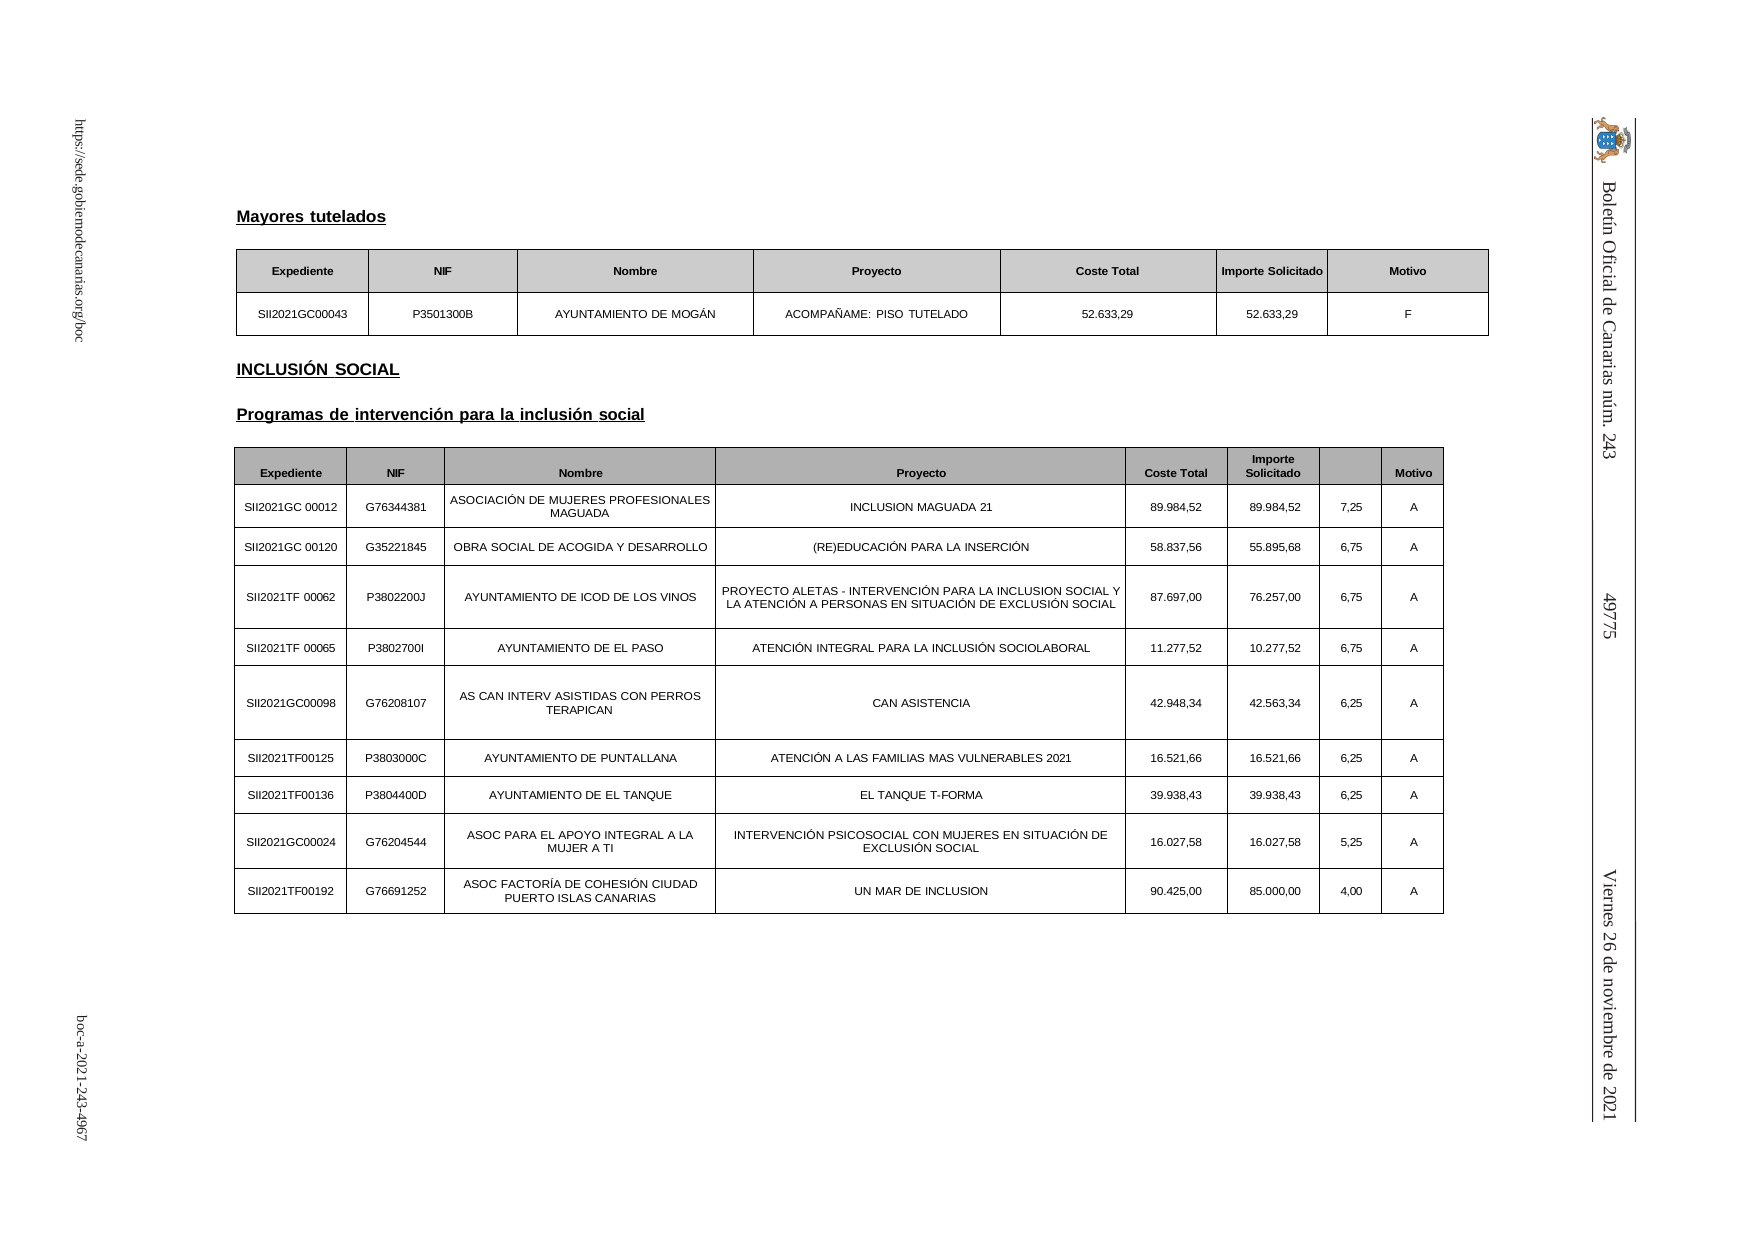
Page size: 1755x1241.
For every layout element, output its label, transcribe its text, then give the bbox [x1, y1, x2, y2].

table_cell P3802200J [347, 566, 444, 628]
table_cell ASOCIACIÓN DE MUJERES PROFESIONALES MAGUADA [445, 485, 715, 527]
text Viernes 26 de noviembre de 2021 [1600, 869, 1621, 1124]
table_cell INTERVENCIÓN PSICOSOCIAL CON MUJERES EN SITUACIÓN DE EXCLUSIÓN SOCIAL [716, 814, 1125, 868]
table_cell G76204544 [347, 814, 444, 868]
table_cell G35221845 [347, 528, 444, 565]
table_header NIF [369, 250, 517, 292]
table_cell G76691252 [347, 869, 444, 912]
text https://sede.gobiernodecanarias.org/boc [72, 119, 89, 352]
table_cell A [1382, 629, 1443, 665]
table_cell (RE)EDUCACIÓN PARA LA INSERCIÓN [716, 528, 1125, 565]
table_cell 42.948,34 [1126, 666, 1227, 738]
text Boletín Oficial de Canarias núm. 243 [1599, 181, 1621, 462]
table_cell EL TANQUE T-FORMA [716, 777, 1125, 813]
table_cell A [1382, 869, 1443, 912]
table_cell A [1382, 777, 1443, 813]
table_header Proyecto [716, 448, 1125, 484]
table_header NIF [347, 448, 444, 484]
table_cell 39.938,43 [1126, 777, 1227, 813]
table_header Nombre [445, 448, 715, 484]
table_cell AYUNTAMIENTO DE ICOD DE LOS VINOS [445, 566, 715, 628]
table_header Expediente [235, 448, 346, 484]
table_cell 16.521,66 [1126, 740, 1227, 776]
table_cell 10.277,52 [1228, 629, 1319, 665]
table_cell PROYECTO ALETAS - INTERVENCIÓN PARA LA INCLUSION SOCIAL Y LA ATENCIÓN A PERSONAS EN SITUACIÓN DE EXCLUSIÓN SOCIAL [716, 566, 1125, 628]
table_cell P3802700I [347, 629, 444, 665]
table_header Importe Solicitado [1217, 250, 1327, 292]
text Programas de intervención para la inclusión social [236, 404, 1502, 424]
table_cell 6,25 [1320, 777, 1381, 813]
table_cell INCLUSION MAGUADA 21 [716, 485, 1125, 527]
table_header Coste Total [1001, 250, 1216, 292]
table_cell 16.027,58 [1126, 814, 1227, 868]
table_cell 42.563,34 [1228, 666, 1319, 738]
table_cell 16.027,58 [1228, 814, 1319, 868]
table_cell CAN ASISTENCIA [716, 666, 1125, 738]
table_cell SII2021TF 00065 [235, 629, 346, 665]
table_cell SII2021TF 00062 [235, 566, 346, 628]
table_cell SII2021GC 00012 [235, 485, 346, 527]
table_cell A [1382, 566, 1443, 628]
table_cell 6,75 [1320, 629, 1381, 665]
table_cell 16.521,66 [1228, 740, 1319, 776]
table_cell SII2021TF00192 [235, 869, 346, 912]
table_cell 6,25 [1320, 740, 1381, 776]
table_cell AYUNTAMIENTO DE EL PASO [445, 629, 715, 665]
table_cell AS CAN INTERV ASISTIDAS CON PERROS TERAPICAN [445, 666, 715, 738]
table_cell SII2021GC00098 [235, 666, 346, 738]
table_cell 6,75 [1320, 528, 1381, 565]
table_header Coste Total [1126, 448, 1227, 484]
table_cell A [1382, 740, 1443, 776]
table_cell ASOC FACTORÍA DE COHESIÓN CIUDAD PUERTO ISLAS CANARIAS [445, 869, 715, 912]
table_cell SII2021GC00043 [237, 293, 368, 335]
table_cell 6,75 [1320, 566, 1381, 628]
table_cell AYUNTAMIENTO DE EL TANQUE [445, 777, 715, 813]
table_cell UN MAR DE INCLUSION [716, 869, 1125, 912]
table_cell 11.277,52 [1126, 629, 1227, 665]
table_cell F [1328, 293, 1488, 335]
table_header Importe Solicitado [1228, 448, 1319, 484]
table_cell 4,00 [1320, 869, 1381, 912]
table_cell 89.984,52 [1126, 485, 1227, 527]
table_cell G76208107 [347, 666, 444, 738]
table_header Nombre [518, 250, 753, 292]
table_cell 58.837,56 [1126, 528, 1227, 565]
table_cell G76344381 [347, 485, 444, 527]
table_cell P3501300B [369, 293, 517, 335]
text INCLUSIÓN SOCIAL [236, 360, 1502, 379]
table_cell SII2021TF00136 [235, 777, 346, 813]
table_header Motivo [1328, 250, 1488, 292]
table_cell 5,25 [1320, 814, 1381, 868]
table_cell 85.000,00 [1228, 869, 1319, 912]
table_cell ATENCIÓN A LAS FAMILIAS MAS VULNERABLES 2021 [716, 740, 1125, 776]
table_cell P3803000C [347, 740, 444, 776]
table_cell 52.633,29 [1217, 293, 1327, 335]
table_cell 52.633,29 [1001, 293, 1216, 335]
table_cell 89.984,52 [1228, 485, 1319, 527]
table_cell 90.425,00 [1126, 869, 1227, 912]
table_cell P3804400D [347, 777, 444, 813]
table_cell ACOMPAÑAME: PISO TUTELADO [754, 293, 1000, 335]
table_cell A [1382, 528, 1443, 565]
table_cell SII2021TF00125 [235, 740, 346, 776]
table_cell OBRA SOCIAL DE ACOGIDA Y DESARROLLO [445, 528, 715, 565]
table_cell 7,25 [1320, 485, 1381, 527]
table_cell ATENCIÓN INTEGRAL PARA LA INCLUSIÓN SOCIOLABORAL [716, 629, 1125, 665]
table_header Proyecto [754, 250, 1000, 292]
table_cell A [1382, 814, 1443, 868]
table_header Motivo [1382, 448, 1443, 484]
table_cell A [1382, 666, 1443, 738]
table_header Expediente [237, 250, 368, 292]
table_cell ASOC PARA EL APOYO INTEGRAL A LA MUJER A TI [445, 814, 715, 868]
text 49775 [1600, 593, 1621, 642]
table_cell AYUNTAMIENTO DE MOGÁN [518, 293, 753, 335]
table_cell 76.257,00 [1228, 566, 1319, 628]
table_cell SII2021GC00024 [235, 814, 346, 868]
table_cell 55.895,68 [1228, 528, 1319, 565]
table_cell 6,25 [1320, 666, 1381, 738]
table_cell SII2021GC 00120 [235, 528, 346, 565]
text Mayores tutelados [236, 207, 1502, 226]
table_cell 87.697,00 [1126, 566, 1227, 628]
table_cell A [1382, 485, 1443, 527]
table_cell AYUNTAMIENTO DE PUNTALLANA [445, 740, 715, 776]
text boc-a-2021-243-4967 [74, 1016, 91, 1145]
table_header [1320, 448, 1381, 484]
table_cell 39.938,43 [1228, 777, 1319, 813]
